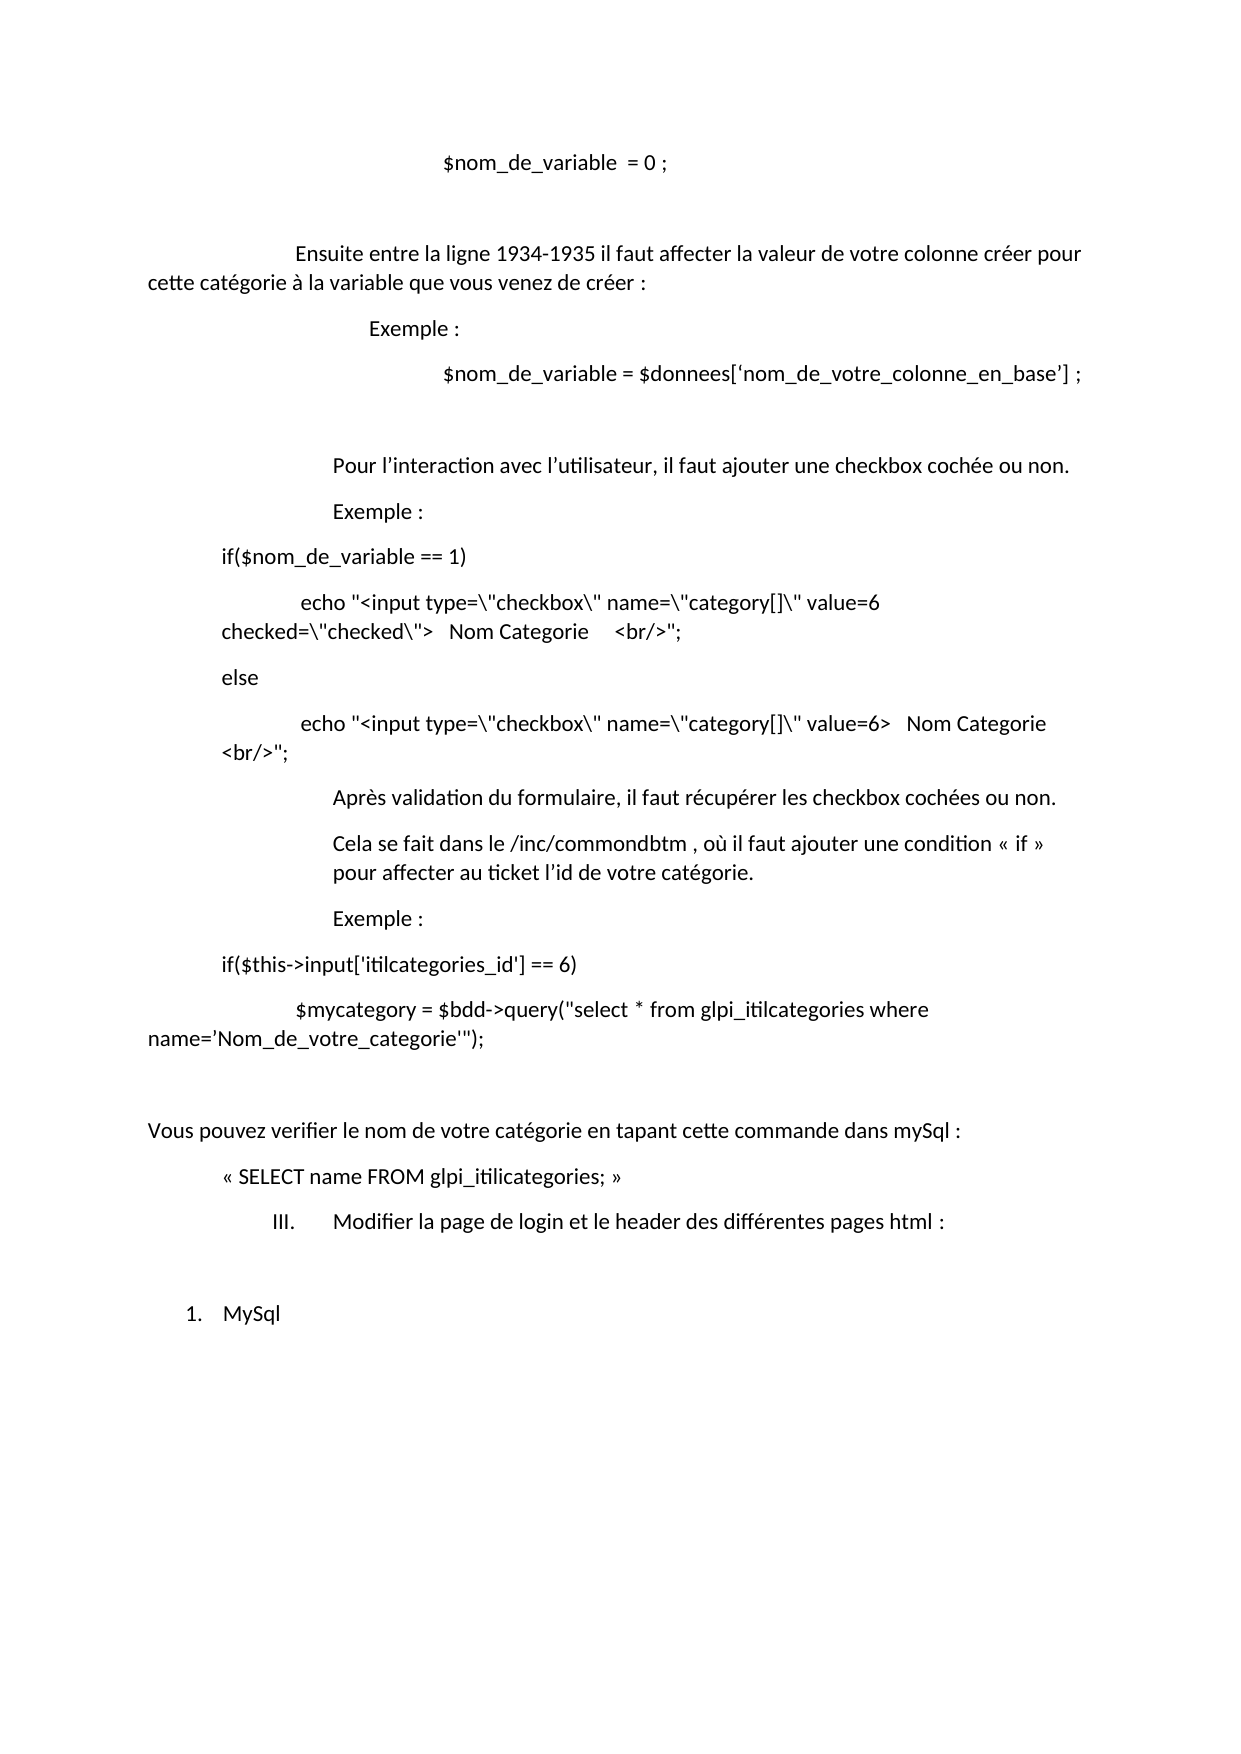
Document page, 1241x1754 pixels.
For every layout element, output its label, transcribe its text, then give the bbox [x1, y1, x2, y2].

list Exemple : [333, 497, 1093, 525]
list Modifier la page de login et le header des différentes pages html : [295, 1207, 1093, 1236]
text « SELECT name FROM glpi_itilicategories; » [148, 1162, 1093, 1190]
list Après validation du formulaire, il faut récupérer les checkbox cochées ou non. [333, 783, 1093, 812]
list Exemple : [333, 904, 1093, 932]
list MySql [185, 1299, 1093, 1327]
text $mycategory = $bdd->query("select * from glpi_itilcategories where name=’Nom_de_votre_categorie'"); [148, 996, 1093, 1053]
text if($this->input['itilcategories_id'] == 6) [148, 950, 1093, 978]
list Pour l’interaction avec l’utilisateur, il faut ajouter une checkbox cochée ou non. [333, 451, 1093, 479]
text Exemple : [148, 314, 1093, 342]
list Cela se fait dans le /inc/commondbtm , où il faut ajouter une condition « if » pour affecter au ticket l’id de votre catégorie. [333, 829, 1093, 886]
text echo "<input type=\"checkbox\" name=\"category[]\" value=6 checked=\"checked\"> Nom Categorie <br/>"; [221, 588, 1093, 645]
text $nom_de_variable = $donnees[‘nom_de_votre_colonne_en_base’] ; [148, 359, 1093, 388]
text Ensuite entre la ligne 1934-1935 il faut affecter la valeur de votre colonne créer pour cette catégorie à la variable que vous venez de créer : [148, 239, 1093, 296]
text else [148, 663, 1093, 691]
text if($nom_de_variable == 1) [148, 542, 1093, 571]
text echo "<input type=\"checkbox\" name=\"category[]\" value=6> Nom Categorie <br/>"; [221, 709, 1093, 766]
text Vous pouvez verifier le nom de votre catégorie en tapant cette commande dans mySql : [148, 1116, 1093, 1144]
text $nom_de_variable = 0 ; [148, 148, 1093, 176]
